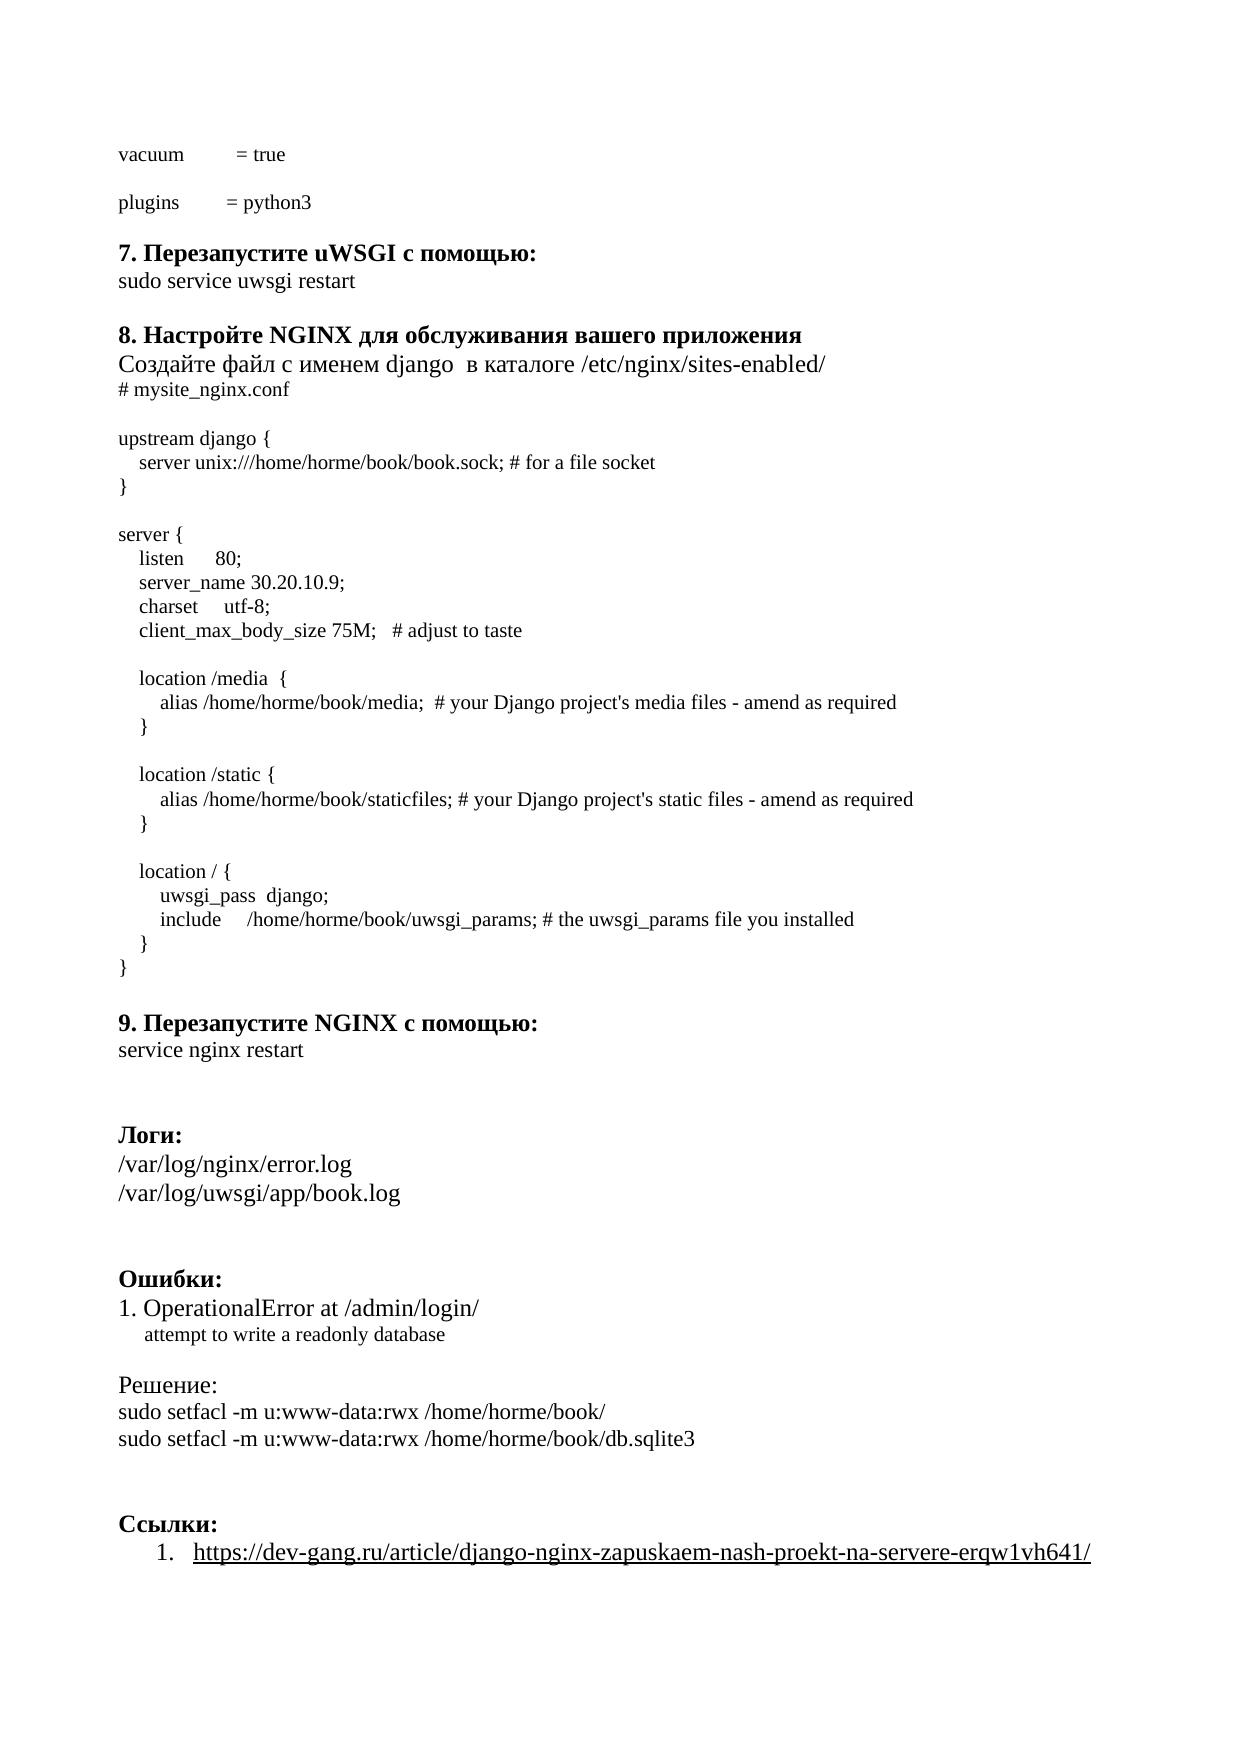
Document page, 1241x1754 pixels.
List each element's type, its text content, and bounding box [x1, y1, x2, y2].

text /var/log/uwsgi/app/book.log [118, 1178, 1122, 1207]
text location /media { [118, 666, 1122, 690]
text } [118, 714, 1122, 738]
text plugins = python3 [118, 190, 1122, 214]
text } [118, 931, 1122, 955]
text sudo setfacl -m u:www-data:rwx /home/horme/book/ [118, 1398, 1122, 1425]
text Создайте файл с именем django в каталоге /etc/nginx/sites-enabled/ [118, 349, 1122, 377]
text listen 80; [118, 546, 1122, 570]
text server_name 30.20.10.9; [118, 570, 1122, 594]
text upstream django { [118, 426, 1122, 449]
text Решение: [118, 1370, 1122, 1398]
list https://dev-gang.ru/article/django-nginx-zapuskaem-nash-proekt-na-servere-erqw1vh641/ [156, 1537, 1122, 1566]
text Логи: [118, 1120, 1122, 1149]
text include /home/horme/book/uwsgi_params; # the uwsgi_params file you installed [118, 907, 1122, 931]
text location / { [118, 859, 1122, 883]
text 9. Перезапустите NGINX с помощью: [118, 1008, 1122, 1036]
text client_max_body_size 75M; # adjust to taste [118, 618, 1122, 642]
text sudo service uwsgi restart [118, 267, 1122, 293]
text 1. OperationalError at /admin/login/ [118, 1293, 1122, 1322]
text /var/log/nginx/error.log [118, 1149, 1122, 1178]
text Ошибки: [118, 1264, 1122, 1293]
text } [118, 474, 1122, 498]
text } [118, 955, 1122, 979]
text uwsgi_pass django; [118, 883, 1122, 907]
text charset utf-8; [118, 594, 1122, 618]
text attempt to write a readonly database [118, 1322, 1122, 1346]
text } [118, 811, 1122, 834]
text server unix:///home/horme/book/book.sock; # for a file socket [118, 449, 1122, 474]
text 7. Перезапустите uWSGI с помощью: [118, 238, 1122, 267]
text alias /home/horme/book/media; # your Django project's media files - amend as required [118, 690, 1122, 714]
text vacuum = true [118, 142, 1122, 166]
text sudo setfacl -m u:www-data:rwx /home/horme/book/db.sqlite3 [118, 1425, 1122, 1451]
text alias /home/horme/book/staticfiles; # your Django project's static files - amend as required [118, 786, 1122, 811]
text # mysite_nginx.conf [118, 377, 1122, 401]
text server { [118, 522, 1122, 546]
text location /static { [118, 762, 1122, 786]
text Ссылки: [118, 1509, 1122, 1537]
text service nginx restart [118, 1036, 1122, 1063]
text 8. Настройте NGINX для обслуживания вашего приложения [118, 320, 1122, 349]
